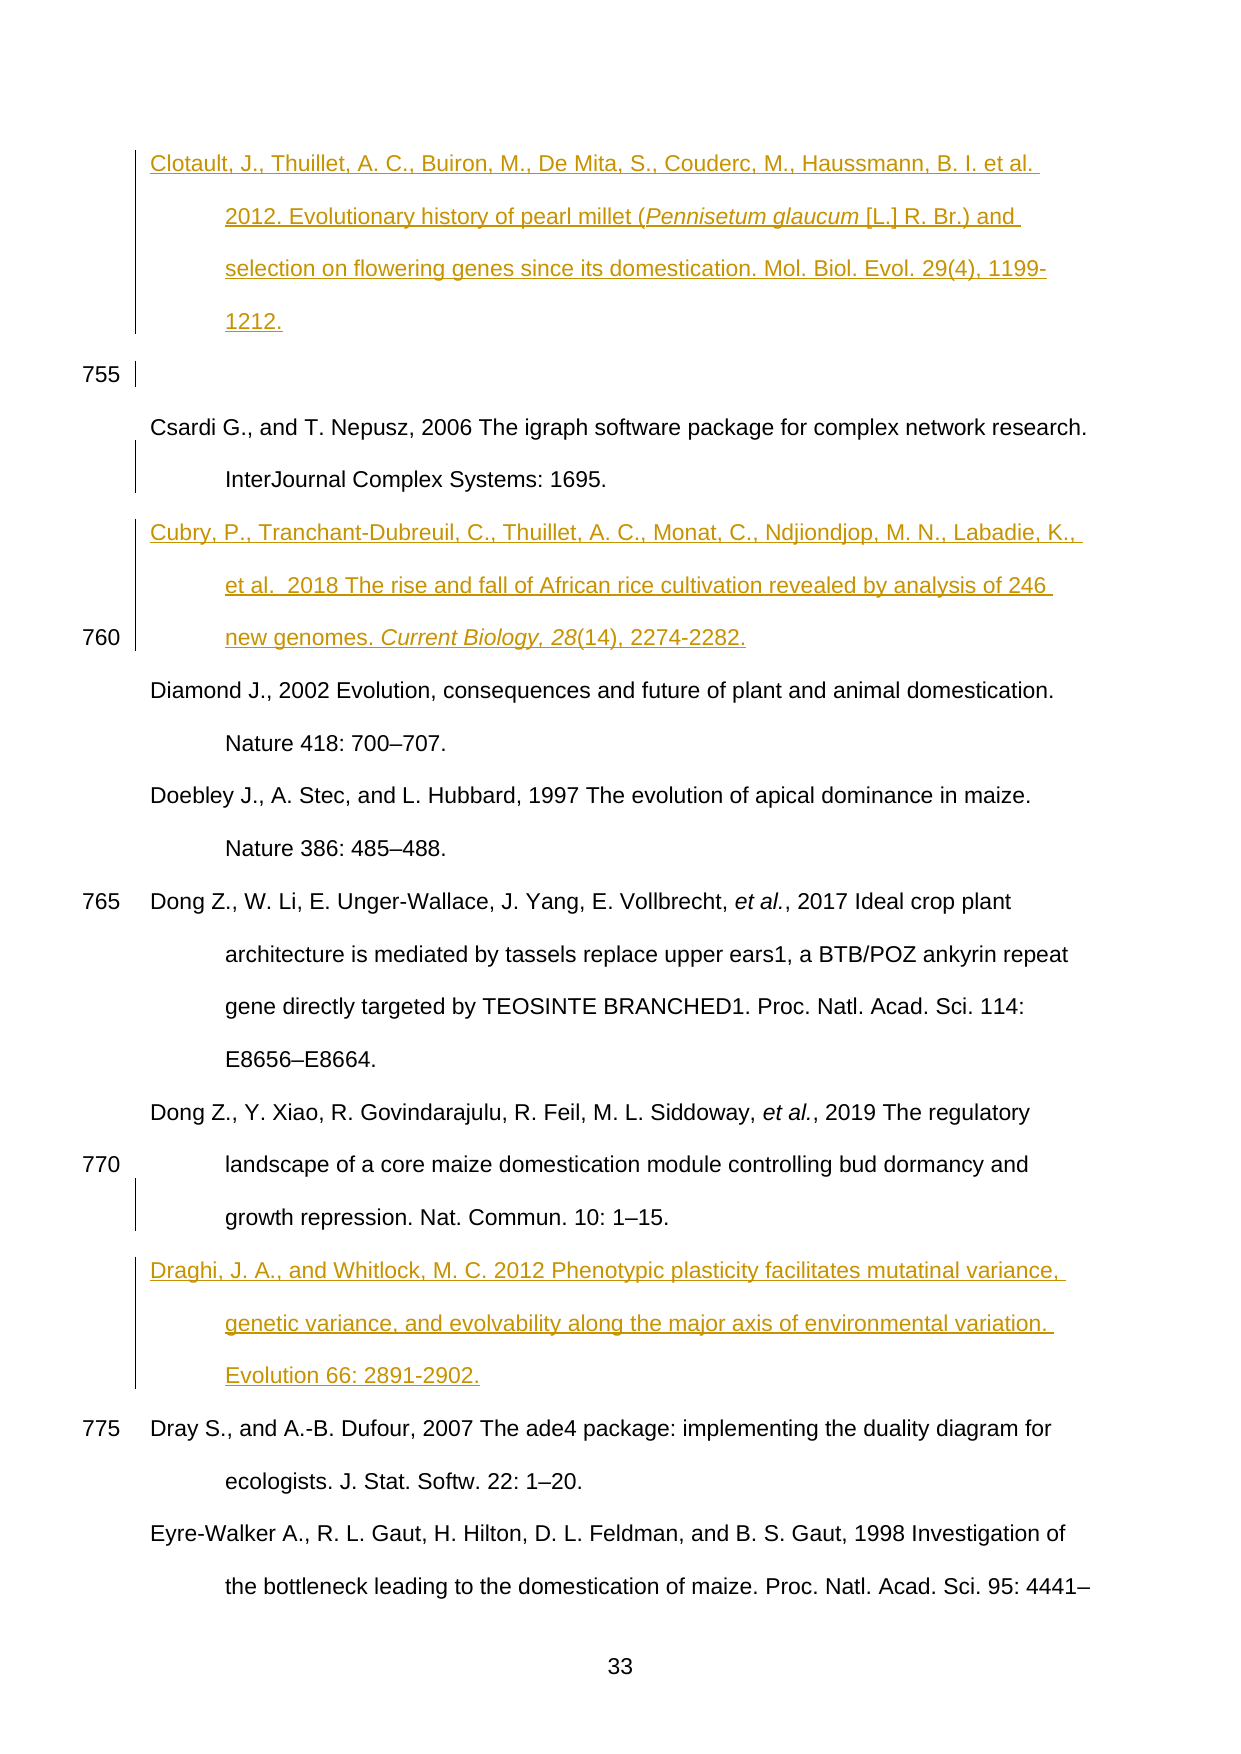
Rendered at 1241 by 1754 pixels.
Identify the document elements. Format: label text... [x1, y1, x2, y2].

text Clotault, J., Thuillet, A. C., Buiron, M., De Mita, S., Couderc, M., Haussmann, B. I. et al. 2012. Evolutionary history of pearl millet (Pennisetum glaucum [L.] R. Br.) and selection on flowering genes since its domestication. Mol. Biol. Evol. 29(4), 1199-1212. [150, 150, 1090, 334]
text Doebley J., A. Stec, and L. Hubbard, 1997 The evolution of apical dominance in maize. Nature 386: 485–488. [150, 782, 1090, 862]
text Dray S., and A.-B. Dufour, 2007 The ade4 package: implementing the duality diagram for ecologists. J. Stat. Softw. 22: 1–20. [150, 1415, 1090, 1494]
text Dong Z., W. Li, E. Unger-Wallace, J. Yang, E. Vollbrecht, et al., 2017 Ideal crop plant architecture is mediated by tassels replace upper ears1, a BTB/POZ ankyrin repeat gene directly targeted by TEOSINTE BRANCHED1. Proc. Natl. Acad. Sci. 114: E8656–E8664. [150, 888, 1090, 1072]
text Draghi, J. A., and Whitlock, M. C. 2012 Phenotypic plasticity facilitates mutatinal variance, genetic variance, and evolvability along the major axis of environmental variation. Evolution 66: 2891-2902. [150, 1257, 1090, 1389]
text Cubry, P., Tranchant-Dubreuil, C., Thuillet, A. C., Monat, C., Ndjiondjop, M. N., Labadie, K., et al. 2018 The rise and fall of African rice cultivation revealed by analysis of 246 new genomes. Current Biology, 28(14), 2274-2282. [150, 519, 1090, 651]
text Dong Z., Y. Xiao, R. Govindarajulu, R. Feil, M. L. Siddoway, et al., 2019 The regulatory landscape of a core maize domestication module controlling bud dormancy and growth repression. Nat. Commun. 10: 1–15. [150, 1099, 1090, 1231]
text Eyre-Walker A., R. L. Gaut, H. Hilton, D. L. Feldman, and B. S. Gaut, 1998 Investigation of the bottleneck leading to the domestication of maize. Proc. Natl. Acad. Sci. 95: 4441– [150, 1520, 1090, 1599]
text Diamond J., 2002 Evolution, consequences and future of plant and animal domestication. Nature 418: 700–707. [150, 677, 1090, 756]
text Csardi G., and T. Nepusz, 2006 The igraph software package for complex network research. InterJournal Complex Systems: 1695. [150, 413, 1090, 493]
